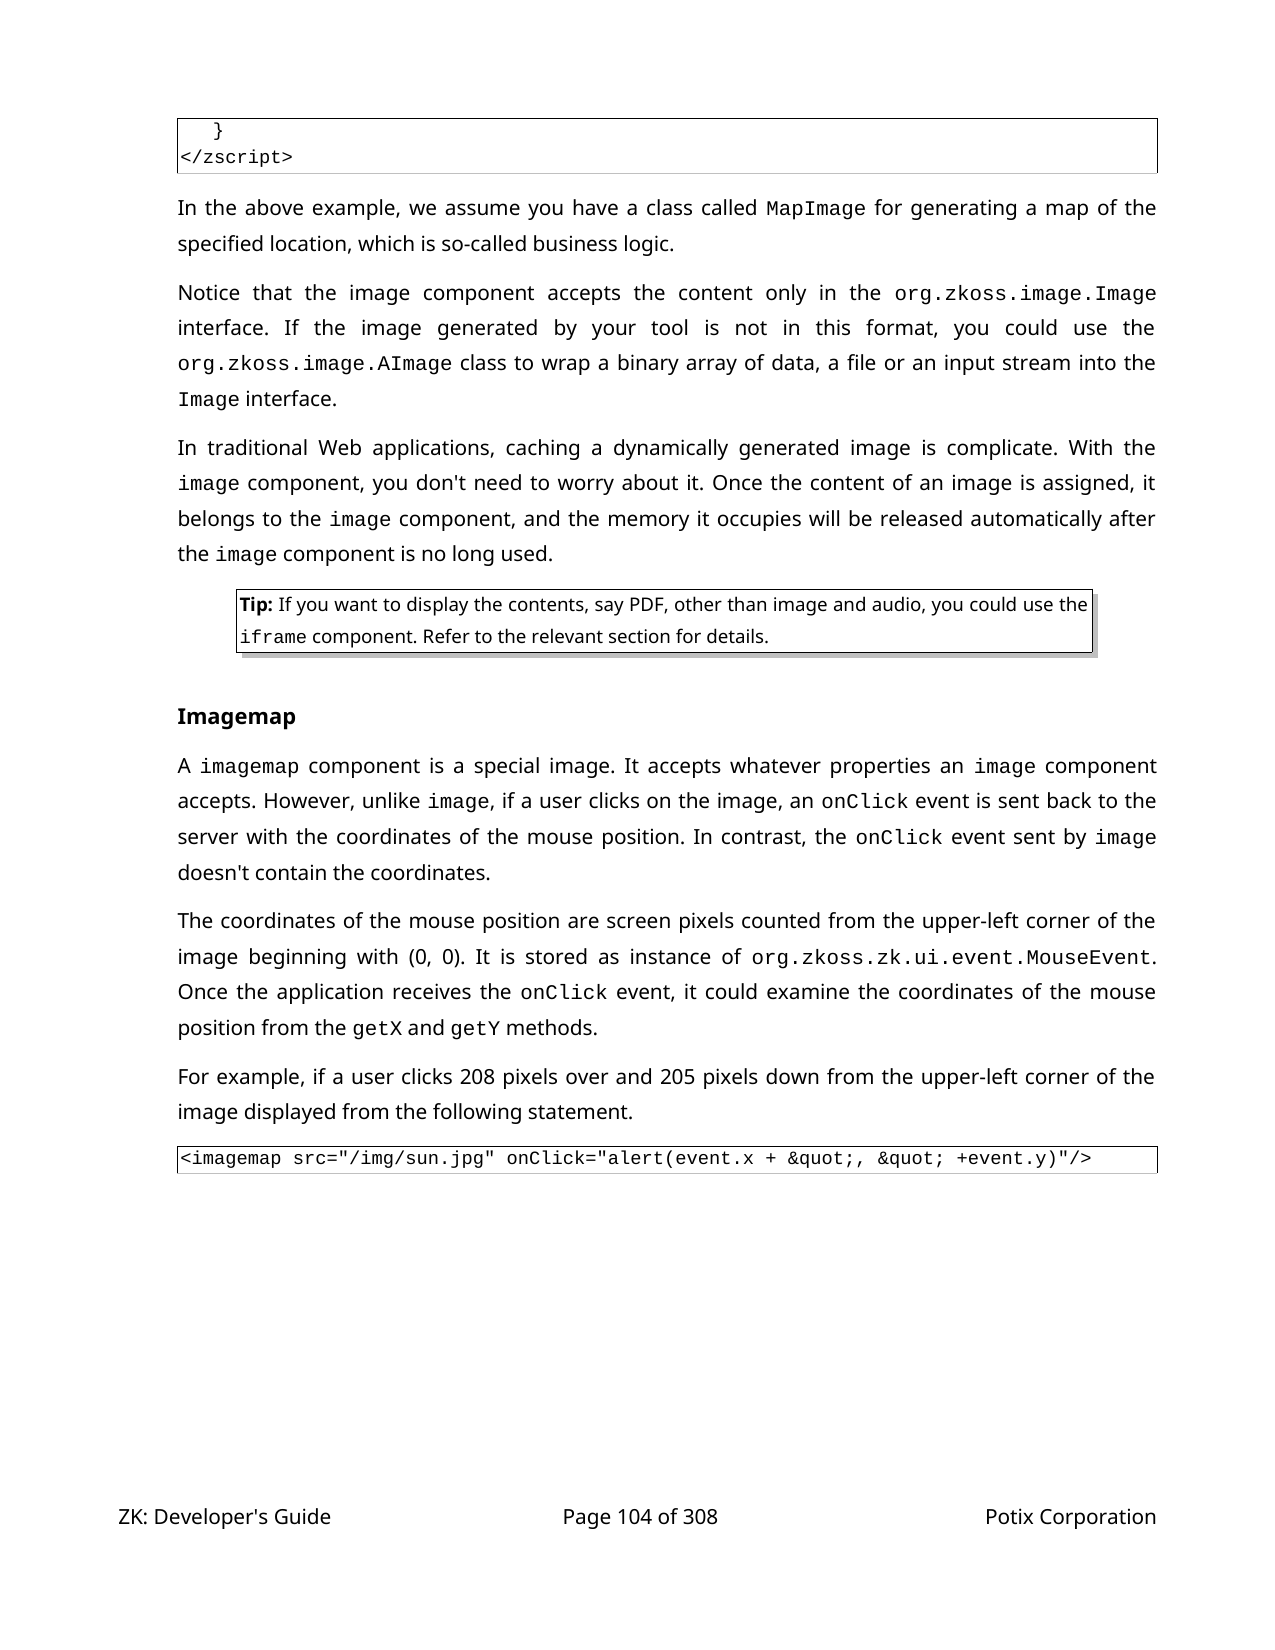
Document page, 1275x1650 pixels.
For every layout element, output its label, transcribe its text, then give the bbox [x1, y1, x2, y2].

text </zscript> [178, 145, 1157, 173]
text Notice that the image component accepts the content only in the org.zkoss.image.Image interface. If the image generated by your tool is not in this format, you could use the org.zkoss.image.AImage class to wrap a binary array of data, a file or an input stream into the Image interface. [177, 278, 1157, 412]
text A imagemap component is a special image. It accepts whatever properties an image component accepts. However, unlike image, if a user clicks on the image, an onClick event is sent back to the server with the coordinates of the mouse position. In contrast, the onClick event sent by image doesn't contain the coordinates. [177, 751, 1157, 886]
text In the above example, we assume you have a class called MapImage for generating a map of the specified location, which is so-called business logic. [177, 193, 1157, 257]
text For example, if a user clicks 208 pixels over and 205 pixels down from the upper-left corner of the image displayed from the following statement. [177, 1062, 1157, 1125]
text Tip: If you want to display the contents, say PDF, other than image and audio, you could use the iframe component. Refer to the relevant section for details. [237, 590, 1092, 652]
subtitle Imagemap [177, 701, 1157, 731]
text The coordinates of the mouse position are screen pixels counted from the upper-left corner of the image beginning with (0, 0). It is stored as instance of org.zkoss.zk.ui.event.MouseEvent. Once the application receives the onClick event, it could examine the coordinates of the mouse position from the getX and getY methods. [177, 907, 1157, 1041]
text In traditional Web applications, caching a dynamically generated image is complicate. With the image component, you don't need to worry about it. Once the content of an image is assigned, it belongs to the image component, and the memory it occupies will be released automatically after the image component is no long used. [177, 433, 1157, 568]
text } [178, 119, 1157, 142]
text <imagemap src="/img/sun.jpg" onClick="alert(event.x + &quot;, &quot; +event.y)"/> [178, 1147, 1157, 1173]
